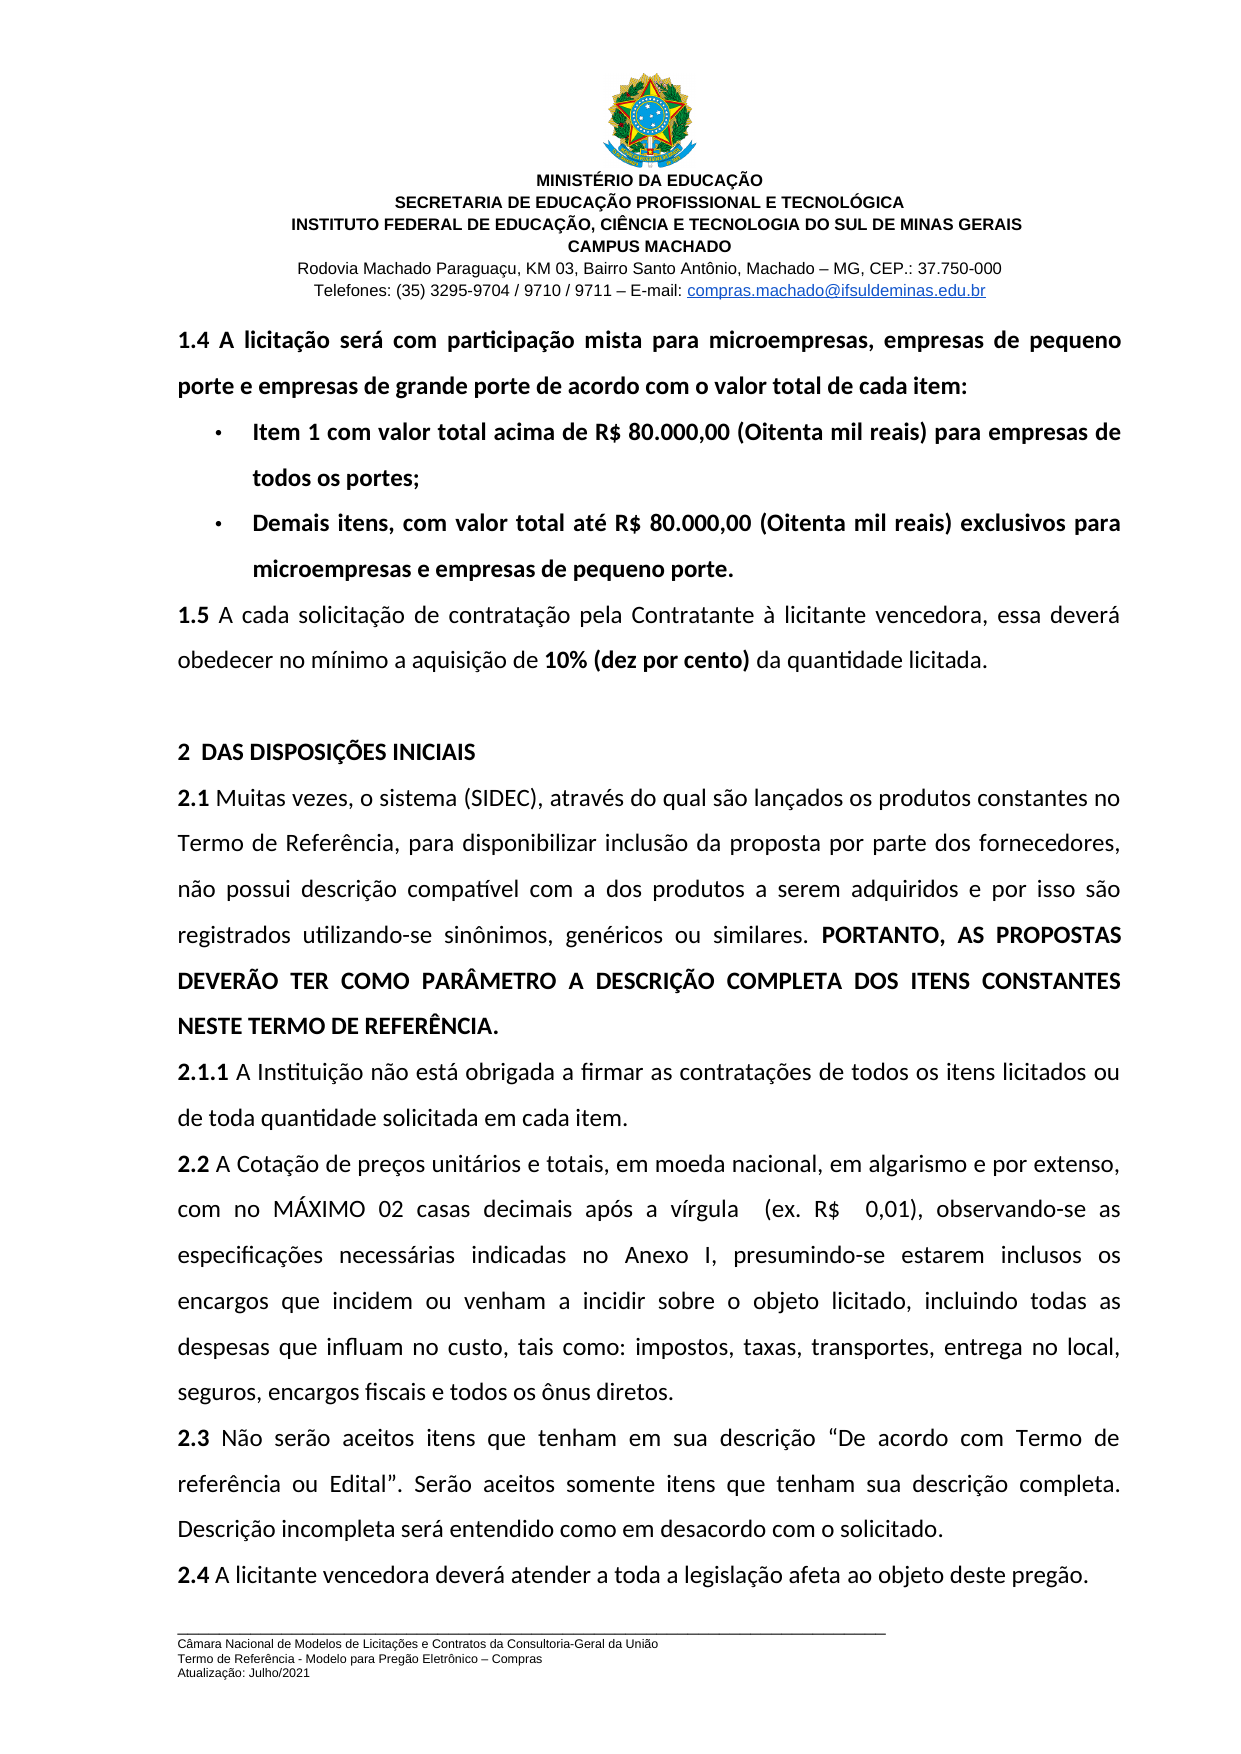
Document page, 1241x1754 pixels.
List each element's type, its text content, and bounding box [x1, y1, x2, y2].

text 2.2 A Cotação de preços unitários e totais, em moeda nacional, em algarismo e por extenso, com no MÁXIMO 02 casas decimais após a vírgula (ex. R$ 0,01), observando-se as especificações necessárias indicadas no Anexo I, presumindo-se estarem inclusos os encargos que incidem ou venham a incidir sobre o objeto licitado, incluindo todas as despesas que influam no custo, tais como: impostos, taxas, transportes, entrega no local, seguros, encargos fiscais e todos os ônus diretos. [177, 1148, 1122, 1407]
text 2 DAS DISPOSIÇÕES INICIAIS [177, 736, 1122, 767]
text 2.1.1 A Instituição não está obrigada a firmar as contratações de todos os itens licitados ou de toda quantidade solicitada em cada item. [177, 1056, 1122, 1132]
list Demais itens, com valor total até R$ 80.000,00 (Oitenta mil reais) exclusivos para microempresas e empresas de pequeno porte. [215, 507, 1122, 584]
list Item 1 com valor total acima de R$ 80.000,00 (Oitenta mil reais) para empresas de todos os portes; [215, 416, 1122, 492]
picture [669, 149, 680, 155]
list 1.5 A cada solicitação de contratação pela Contratante à licitante vencedora, essa deverá obedecer no mínimo a aquisição de 10% (dez por cento) da quantidade licitada. [177, 599, 1122, 675]
picture [603, 73, 697, 168]
text 2.4 A licitante vencedora deverá atender a toda a legislação afeta ao objeto deste pregão. [177, 1559, 1122, 1590]
text 2.1 Muitas vezes, o sistema (SIDEC), através do qual são lançados os produtos constantes no Termo de Referência, para disponibilizar inclusão da proposta por parte dos fornecedores, não possui descrição compatível com a dos produtos a serem adquiridos e por isso são registrados utilizando-se sinônimos, genéricos ou similares. PORTANTO, AS PROPOSTAS DEVERÃO TER COMO PARÂMETRO A DESCRIÇÃO COMPLETA DOS ITENS CONSTANTES NESTE TERMO DE REFERÊNCIA. [177, 782, 1122, 1041]
text 2.3 Não serão aceitos itens que tenham em sua descrição “De acordo com Termo de referência ou Edital”. Serão aceitos somente itens que tenham sua descrição completa. Descrição incompleta será entendido como em desacordo com o solicitado. [177, 1422, 1122, 1544]
picture [643, 163, 658, 168]
list 1.4 A licitação será com participação mista para microempresas, empresas de pequeno porte e empresas de grande porte de acordo com o valor total de cada item: [177, 324, 1122, 401]
